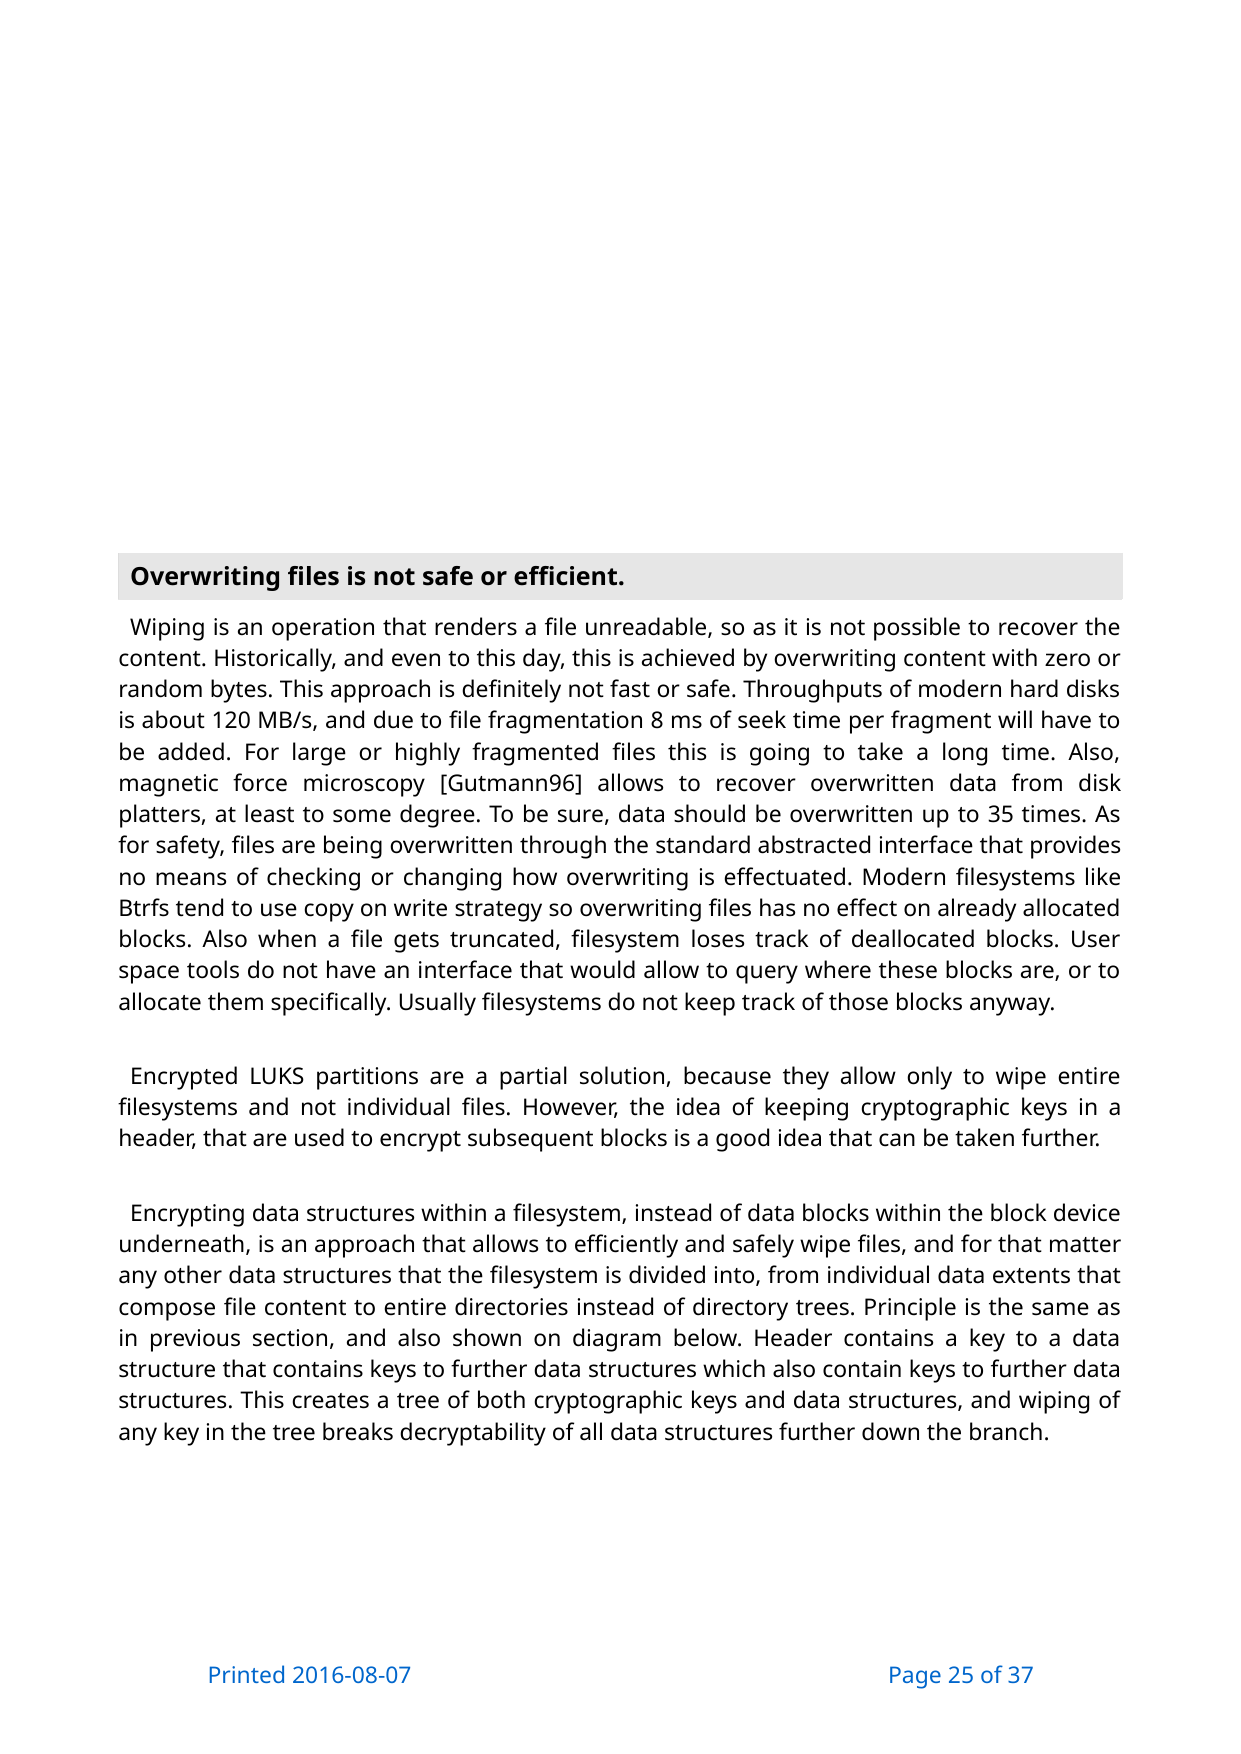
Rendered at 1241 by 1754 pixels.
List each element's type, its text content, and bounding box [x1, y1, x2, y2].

text Encrypted LUKS partitions are a partial solution, because they allow only to wipe entire filesystems and not individual files. However, the idea of keeping cryptographic keys in a header, that are used to encrypt subsequent blocks is a good idea that can be taken further. [118, 1060, 1122, 1154]
text Encrypting data structures within a filesystem, instead of data blocks within the block device underneath, is an approach that allows to efficiently and safely wipe files, and for that matter any other data structures that the filesystem is divided into, from individual data extents that compose file content to entire directories instead of directory trees. Principle is the same as in previous section, and also shown on diagram below. Header contains a key to a data structure that contains keys to further data structures which also contain keys to further data structures. This creates a tree of both cryptographic keys and data structures, and wiping of any key in the tree breaks decryptability of all data structures further down the branch. [118, 1197, 1122, 1447]
subtitle Overwriting files is not safe or efficient. [119, 554, 1122, 599]
text Wiping is an operation that renders a file unreadable, so as it is not possible to recover the content. Historically, and even to this day, this is achieved by overwriting content with zero or random bytes. This approach is definitely not fast or safe. Throughputs of modern hard disks is about 120 MB/s, and due to file fragmentation 8 ms of seek time per fragment will have to be added. For large or highly fragmented files this is going to take a long time. Also, magnetic force microscopy [Gutmann96] allows to recover overwritten data from disk platters, at least to some degree. To be sure, data should be overwritten up to 35 times. As for safety, files are being overwritten through the standard abstracted interface that provides no means of checking or changing how overwriting is effectuated. Modern filesystems like Btrfs tend to use copy on write strategy so overwriting files has no effect on already allocated blocks. Also when a file gets truncated, filesystem loses track of deallocated blocks. User space tools do not have an interface that would allow to query where these blocks are, or to allocate them specifically. Usually filesystems do not keep track of those blocks anyway. [118, 611, 1122, 1017]
